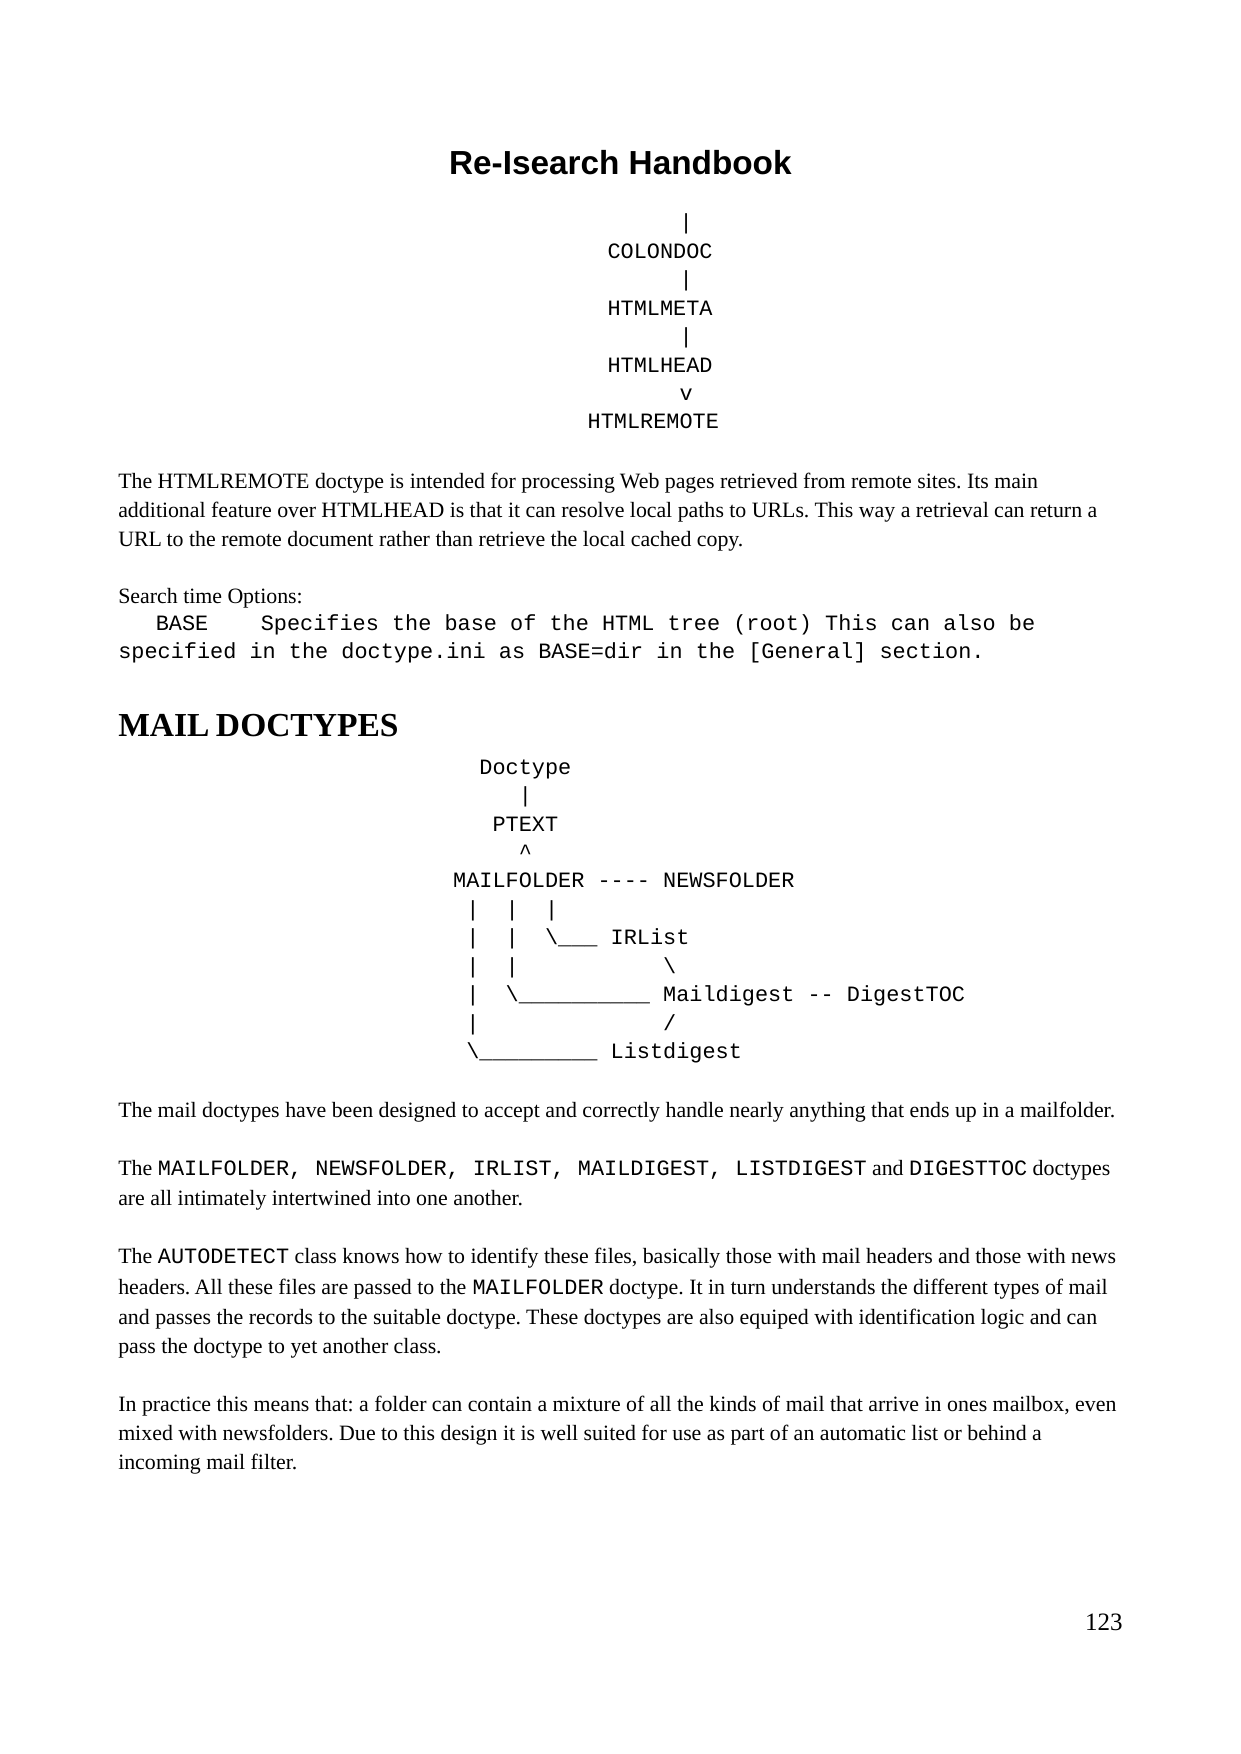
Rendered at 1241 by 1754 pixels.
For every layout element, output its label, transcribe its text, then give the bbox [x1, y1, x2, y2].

text ^ [413, 841, 1122, 866]
subtitle MAIL DOCTYPES [118, 705, 1122, 743]
text HTMLHEAD [118, 354, 1122, 378]
text PTEXT [413, 813, 1122, 837]
text BASE Specifies the base of the HTML tree (root) This can also be specified in the doctype.ini as BASE=dir in the [General] section. [118, 612, 1122, 665]
text | / [413, 1012, 1122, 1037]
text | [118, 212, 1122, 236]
text HTMLREMOTE [118, 411, 1122, 435]
text Doctype [413, 756, 1122, 781]
text | \__________ Maildigest -- DigestTOC [413, 983, 1122, 1008]
text In practice this means that: a folder can contain a mixture of all the kinds of mail that arrive in ones mailbox, even mixed with newsfolders. Due to this design it is well suited for use as part of an automatic list or behind a incoming mail filter. [118, 1391, 1122, 1474]
text COLONDOC [118, 240, 1122, 265]
text MAILFOLDER ---- NEWSFOLDER [413, 869, 1122, 894]
text | [413, 784, 1122, 809]
text | [118, 325, 1122, 350]
text The MAILFOLDER, NEWSFOLDER, IRLIST, MAILDIGEST, LISTDIGEST and DIGESTTOC doctypes are all intimately intertwined into one another. [118, 1155, 1122, 1211]
text | | \___ IRList [413, 926, 1122, 951]
text Search time Options: [118, 583, 1122, 608]
text The HTMLREMOTE doctype is intended for processing Web pages retrieved from remote sites. Its main additional feature over HTMLHEAD is that it can resolve local paths to URLs. This way a retrieval can return a URL to the remote document rather than retrieve the local cached copy. [118, 468, 1122, 551]
text | [118, 268, 1122, 293]
text v [118, 382, 1122, 407]
text The mail doctypes have been designed to accept and correctly handle nearly anything that ends up in a mailfolder. [118, 1097, 1122, 1122]
text | | \ [413, 955, 1122, 980]
text The AUTODETECT class knows how to identify these files, basically those with mail headers and those with news headers. All these files are passed to the MAILFOLDER doctype. It in turn understands the different types of mail and passes the records to the suitable doctype. These doctypes are also equiped with identification logic and can pass the doctype to yet another class. [118, 1243, 1122, 1358]
text | | | [413, 898, 1122, 923]
text \_________ Listdigest [413, 1040, 1122, 1065]
text HTMLMETA [118, 297, 1122, 322]
